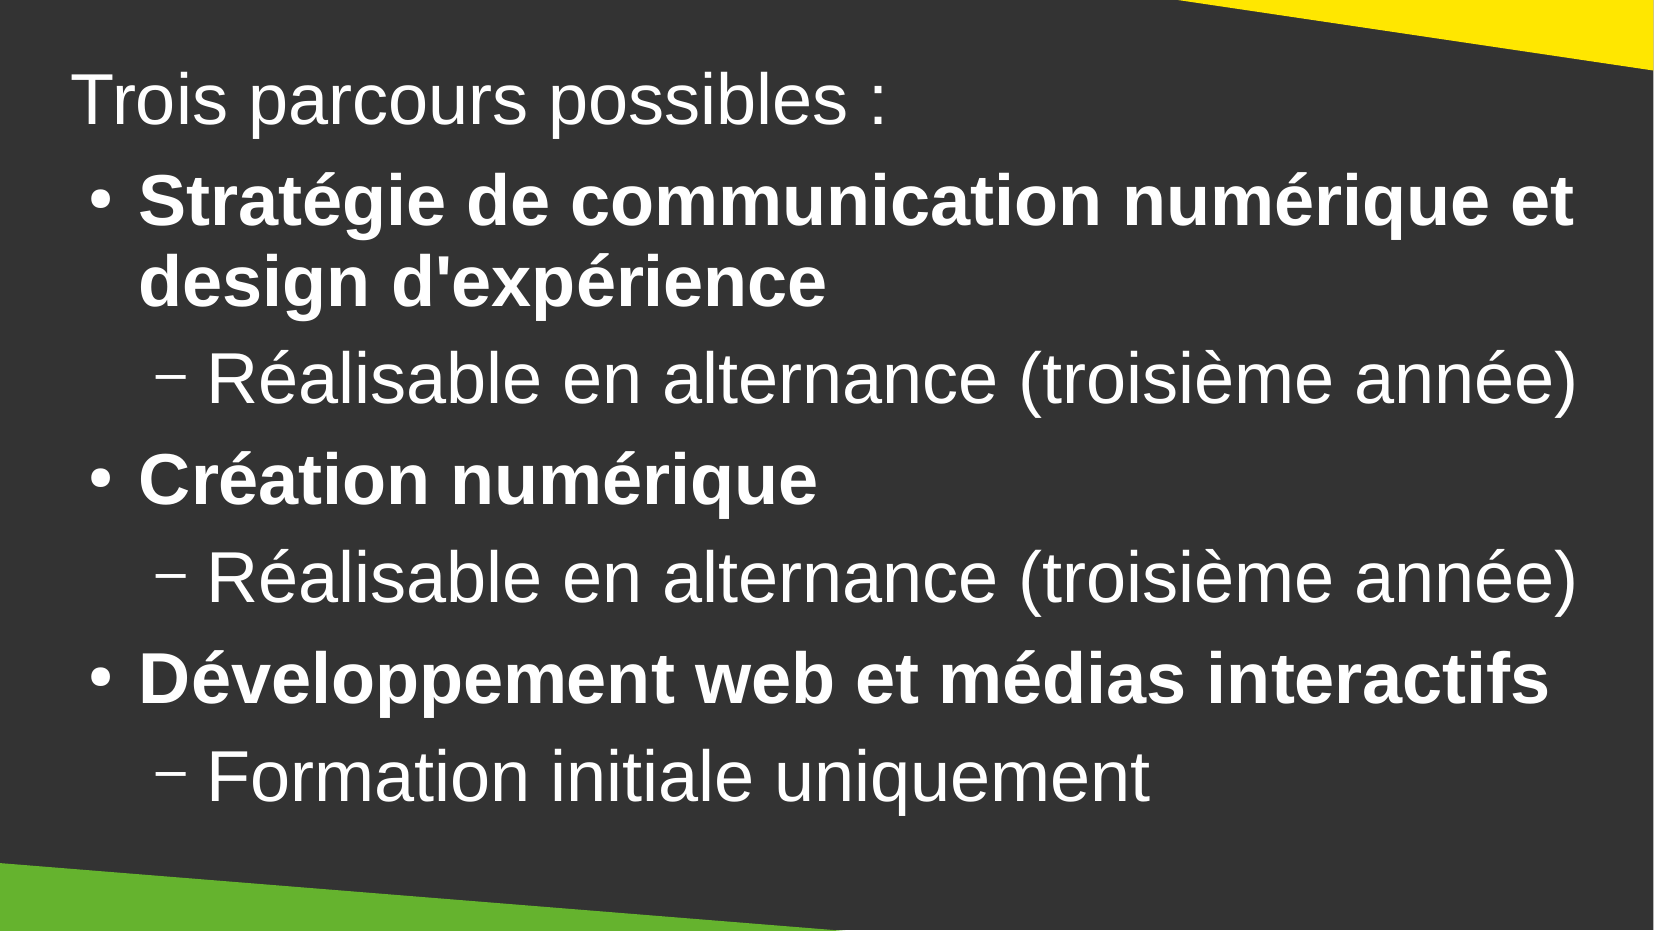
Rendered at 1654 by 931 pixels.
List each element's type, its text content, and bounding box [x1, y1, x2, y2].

list Trois parcours possibles : Stratégie de communication numérique et design d'expérience Réalisable en alternance (troisième année) Création numérique Réalisable en alternance (troisième année) Développement web et médias interactifs Formation initiale uniquement [70, 59, 1595, 827]
text_box [1177, 0, 1654, 71]
text_box [0, 863, 846, 931]
